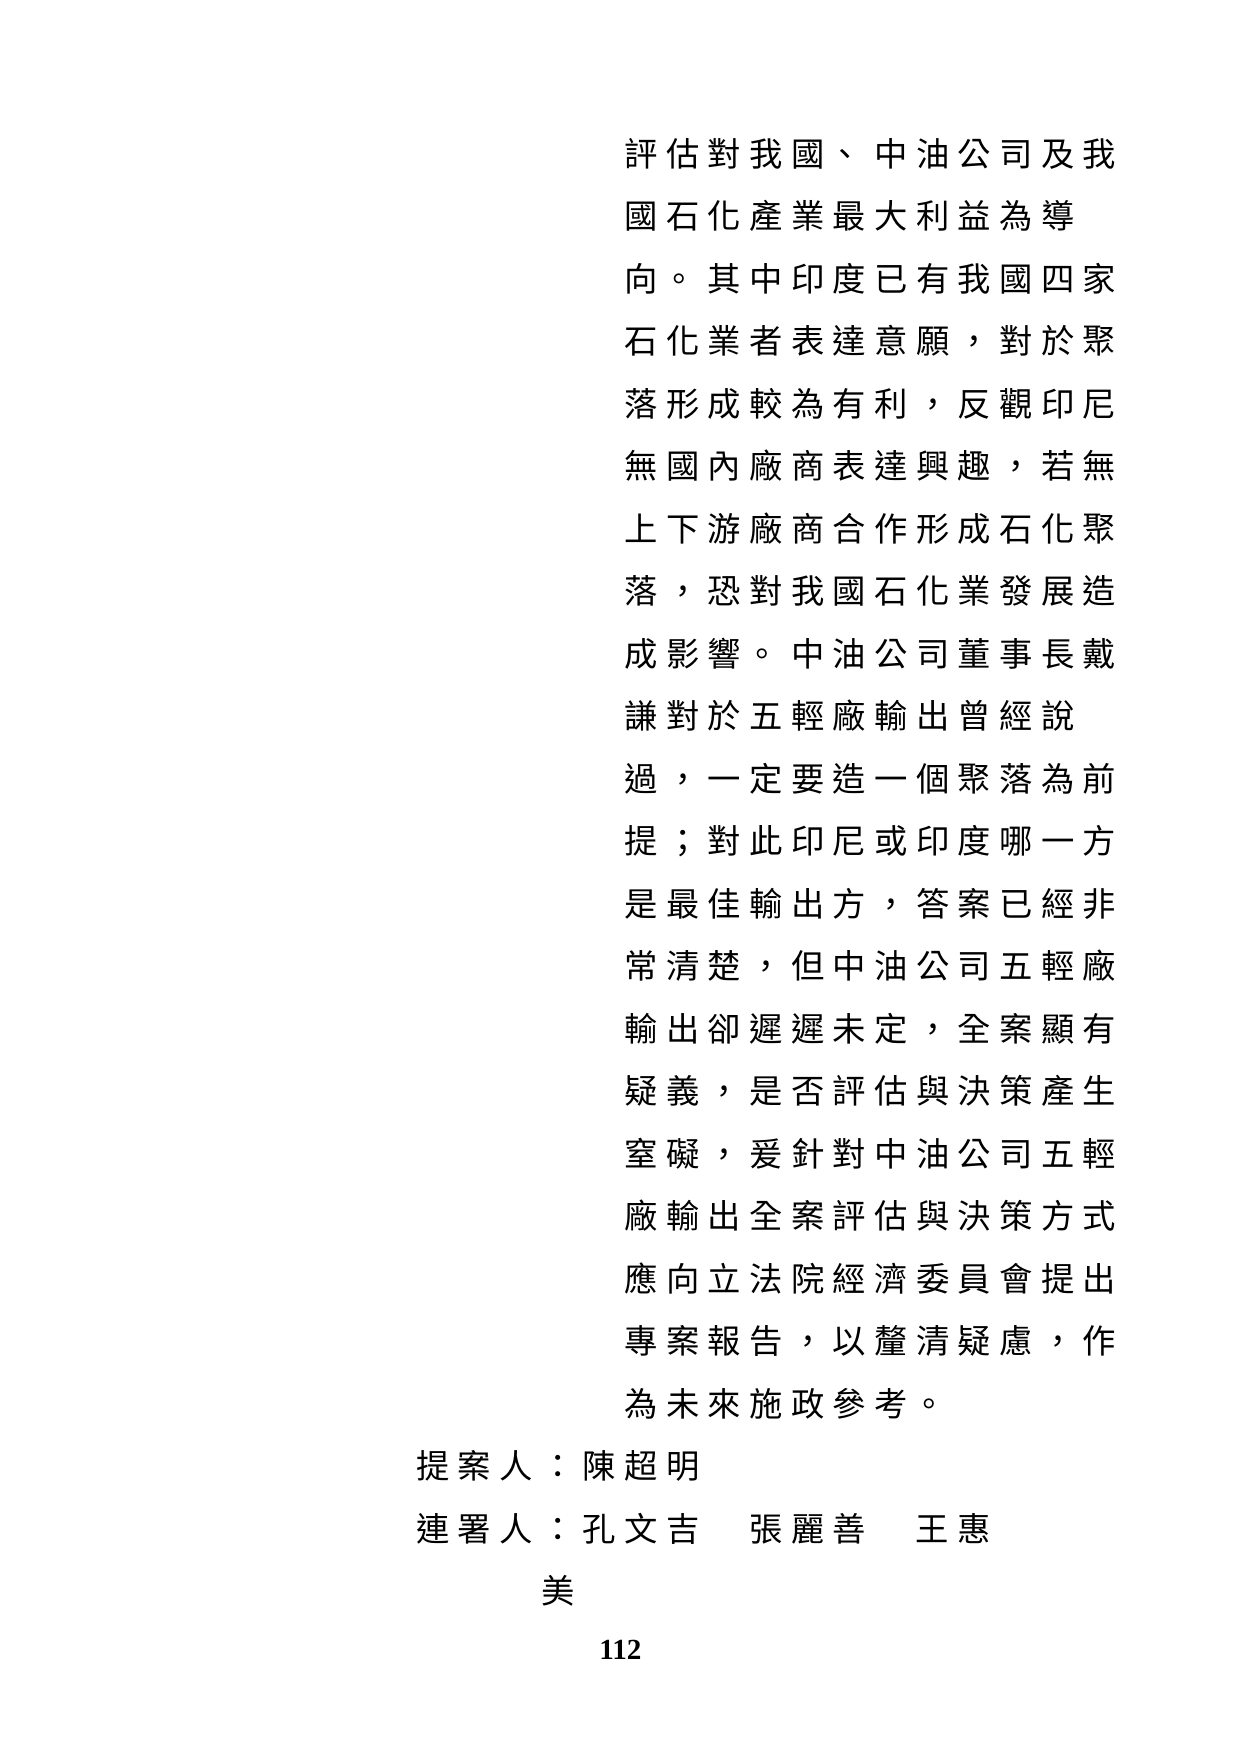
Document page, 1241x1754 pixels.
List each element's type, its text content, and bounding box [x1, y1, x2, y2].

list 評估對我國、中油公司及我國石化產業最大利益為導向。其中印度已有我國四家石化業者表達意願，對於聚落形成較為有利，反觀印尼無國內廠商表達興趣，若無上下游廠商合作形成石化聚落，恐對我國石化業發展造成影響。中油公司董事長戴謙對於五輕廠輸出曾經說過，一定要造一個聚落為前提；對此印尼或印度哪一方是最佳輸出方，答案已經非常清楚，但中油公司五輕廠輸出卻遲遲未定，全案顯有疑義，是否評估與決策產生窒礙，爰針對中油公司五輕廠輸出全案評估與決策方式應向立法院經濟委員會提出專案報告，以釐清疑慮，作為未來施政參考。 [489, 110, 1120, 1423]
text 提案人：陳超明 [397, 1423, 1016, 1485]
text 連署人：孔文吉 張麗善 王惠美 [397, 1485, 1016, 1610]
